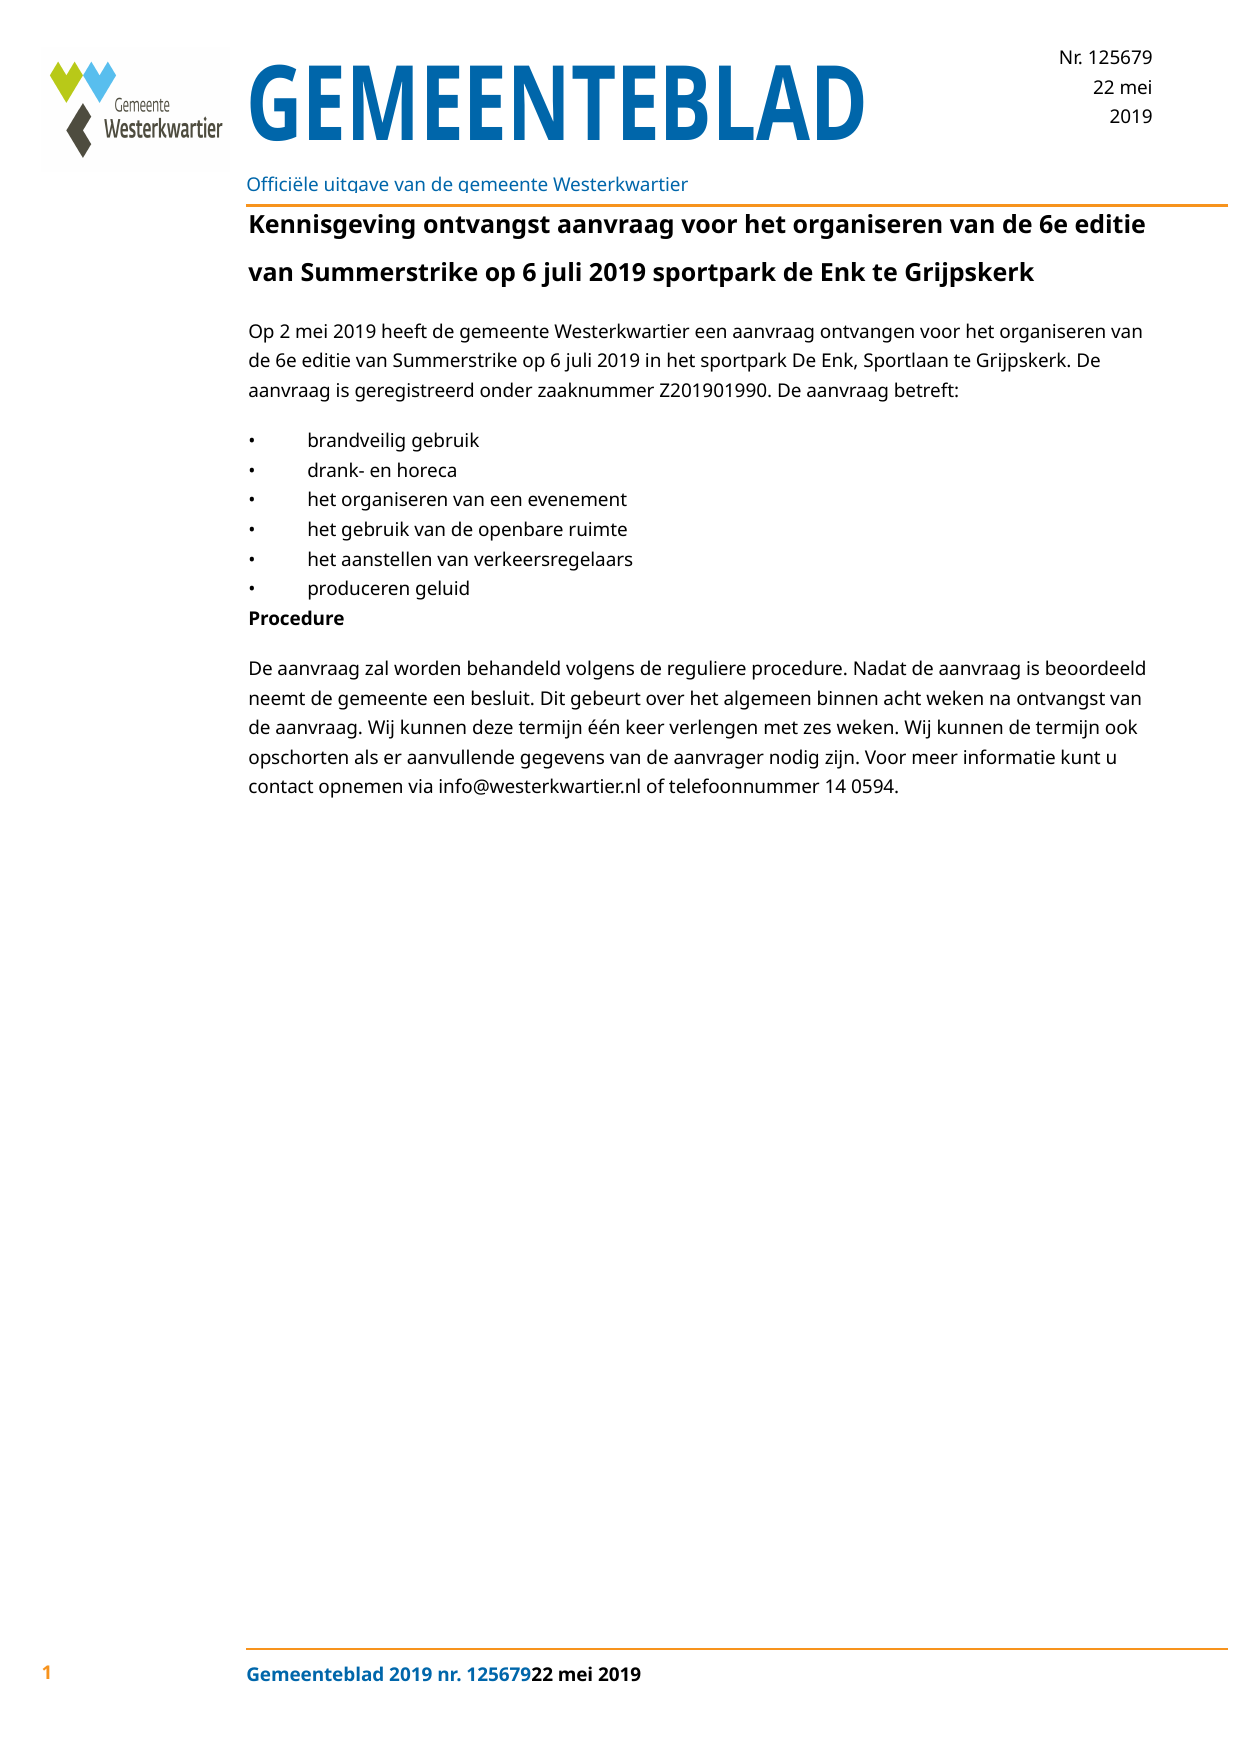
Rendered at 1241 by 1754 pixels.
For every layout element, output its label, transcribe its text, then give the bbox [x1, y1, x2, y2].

picture [41, 47, 231, 172]
text Op 2 mei 2019 heeft de gemeente Westerkwartier een aanvraag ontvangen voor het organiseren van de 6e editie van Summerstrike op 6 juli 2019 in het sportpark De Enk, Sportlaan te Grijpskerk. De aanvraag is geregistreerd onder zaaknummer Z201901990. De aanvraag betreft: [248, 318, 1152, 403]
list het aanstellen van verkeersregelaars [248, 546, 1152, 572]
list drank- en horeca [248, 457, 1152, 483]
list brandveilig gebruik [248, 427, 1152, 453]
text De aanvraag zal worden behandeld volgens de reguliere procedure. Nadat de aanvraag is beoordeeld neemt de gemeente een besluit. Dit gebeurt over het algemeen binnen acht weken na ontvangst van de aanvraag. Wij kunnen deze termijn één keer verlengen met zes weken. Wij kunnen de termijn ook opschorten als er aanvullende gegevens van de aanvrager nodig zijn. Voor meer informatie kunt u contact opnemen via info@westerkwartier.nl of telefoonnummer 14 0594. [248, 655, 1152, 799]
list het gebruik van de openbare ruimte [248, 516, 1152, 542]
text Kennisgeving ontvangst aanvraag voor het organiseren van de 6e editie van Summerstrike op 6 juli 2019 sportpark de Enk te Grijpskerk [248, 207, 1152, 288]
list het organiseren van een evenement [248, 487, 1152, 512]
list produceren geluid [248, 575, 1152, 601]
text Procedure [248, 605, 1152, 631]
